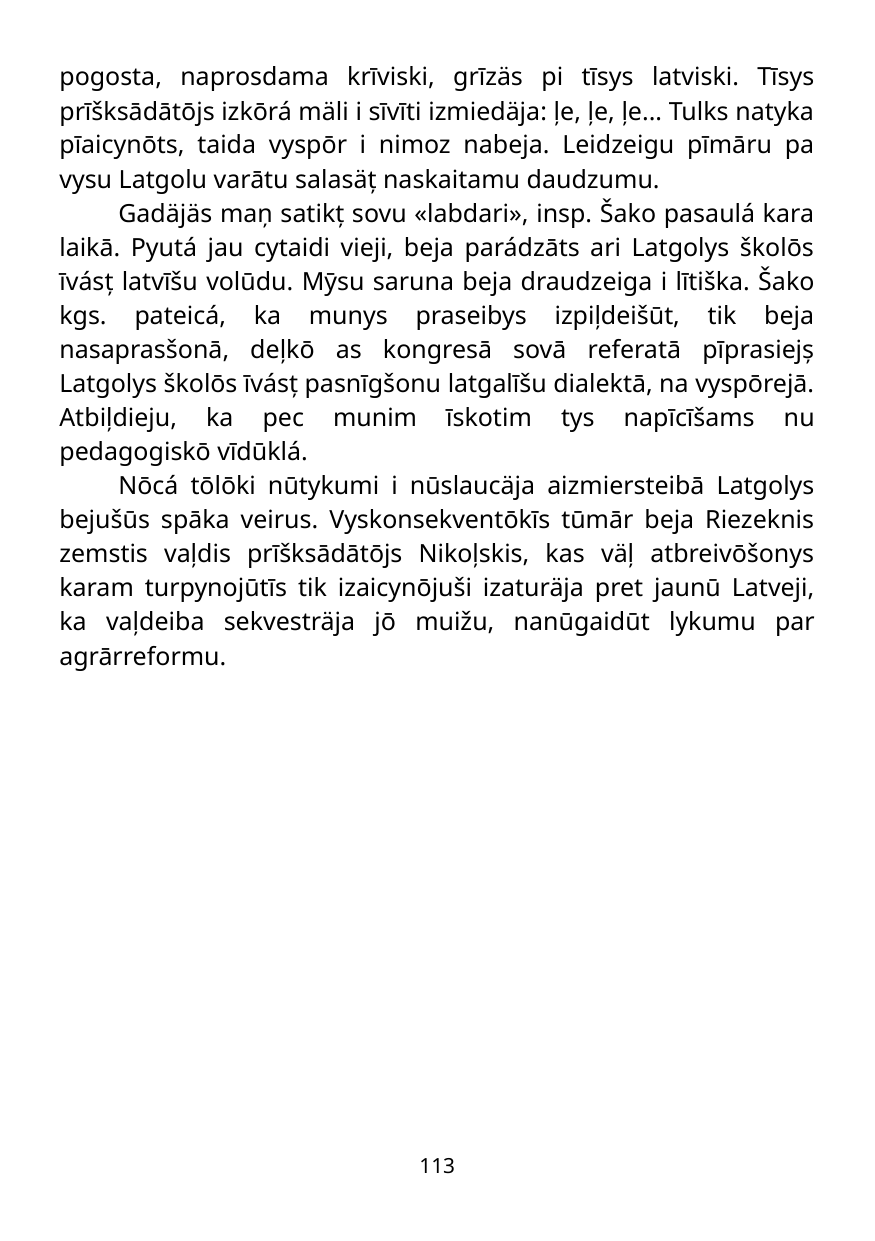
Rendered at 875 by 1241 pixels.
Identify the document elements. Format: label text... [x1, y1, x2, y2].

text Nōcá tōlōki nūtykumi i nūslaucäja aizmiersteibā Latgolys bejušūs spāka veirus. Vyskonsekventōkīs tūmār beja Riezeknis zemstis vaļdis prīšksādātōjs Nikoļskis, kas väļ atbreivōšonys karam turpynojūtīs tik izaicynōjuši izaturäja pret jaunū Latveji, ka vaļdeiba sekvesträja jō muižu, nanūgaidūt lykumu par agrārreformu. [59, 468, 815, 672]
text Gadäjäs maņ satikț sovu «labdari», insp. Šako pasaulá kara laikā. Pyutá jau cytaidi vieji, beja parádzāts ari Latgolys školōs īvásț latvīšu volūdu. Mȳsu saruna beja draudzeiga i lītiška. Šako kgs. pateicá, ka munys praseibys izpiļdeišūt, tik beja nasaprasšonā, deļkō as kongresā sovā referatā pīprasiejș Latgolys školōs īvásț pasnīgšonu latgalīšu dialektā, na vyspōrejā. Atbiļdieju, ka pec munim īskotim tys napīcīšams nu pedagogiskō vīdūklá. [59, 195, 815, 468]
text pogosta, naprosdama krīviski, grīzäs pi tīsys latviski. Tīsys prīšksādātōjs izkōrá mäli i sīvīti izmiedäja: ļe, ļe, ļe... Tulks natyka pīaicynōts, taida vyspōr i nimoz nabeja. Leidzeigu pīmāru pa vysu Latgolu varātu salasäț naskaitamu daudzumu. [59, 59, 815, 195]
